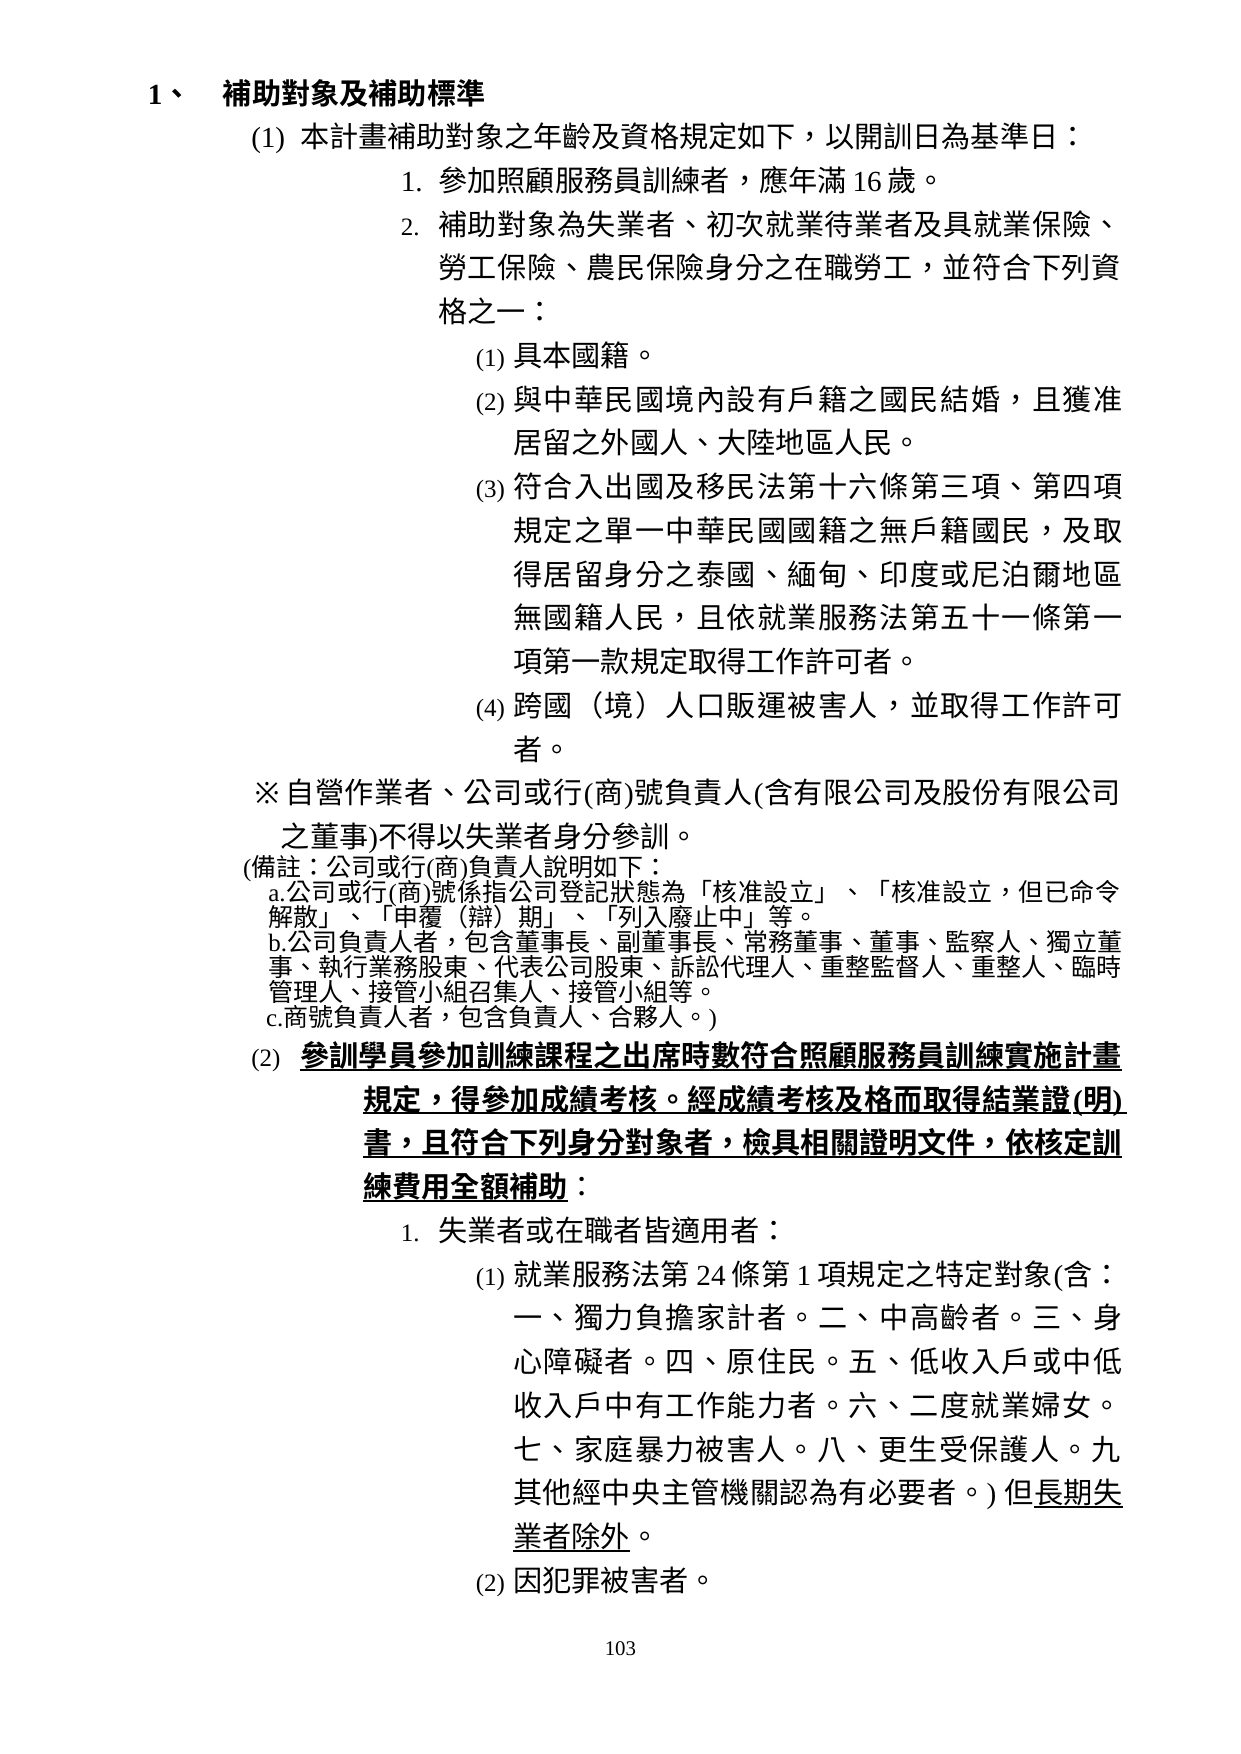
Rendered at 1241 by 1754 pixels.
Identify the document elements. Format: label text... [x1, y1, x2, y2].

list 與中華民國境內設有戶籍之國民結婚，且獲准居留之外國人、大陸地區人民。 [476, 375, 1122, 462]
list 因犯罪被害者。 [476, 1556, 1122, 1600]
list 補助對象為失業者、初次就業待業者及具就業保險、勞工保險、農民保險身分之在職勞工，並符合下列資格之一： [401, 200, 1122, 331]
list 符合入出國及移民法第十六條第三項、第四項規定之單一中華民國國籍之無戶籍國民，及取得居留身分之泰國、緬甸、印度或尼泊爾地區無國籍人民，且依就業服務法第五十一條第一項第一款規定取得工作許可者。 [476, 462, 1122, 681]
text a.公司或行(商)號係指公司登記狀態為「核准設立」、「核准設立，但已命令解散」、「申覆（辯）期」、「列入廢止中」等。 [268, 881, 1122, 931]
list 跨國（境）人口販運被害人，並取得工作許可者。 [476, 681, 1122, 769]
list 參加照顧服務員訓練者，應年滿16歲。 [401, 156, 1122, 200]
text ※自營作業者、公司或行(商)號負責人(含有限公司及股份有限公司之董事)不得以失業者身分參訓。 [249, 769, 1122, 856]
text b.公司負責人者，包含董事長、副董事長、常務董事、董事、監察人、獨立董事、執行業務股東、代表公司股東、訴訟代理人、重整監督人、重整人、臨時管理人、接管小組召集人、接管小組等。 [268, 931, 1122, 1006]
text c.商號負責人者，包含負責人、合夥人。) [266, 1006, 1122, 1031]
list 參訓學員參加訓練課程之出席時數符合照顧服務員訓練實施計畫規定，得參加成績考核。經成績考核及格而取得結業證(明)書，且符合下列身分對象者，檢具相關證明文件，依核定訓練費用全額補助： [251, 1031, 1122, 1206]
list 本計畫補助對象之年齡及資格規定如下，以開訓日為基準日： [251, 112, 1122, 156]
list 就業服務法第24條第1項規定之特定對象(含：一、獨力負擔家計者。二、中高齡者。三、身心障礙者。四、原住民。五、低收入戶或中低收入戶中有工作能力者。六、二度就業婦女。七、家庭暴力被害人。八、更生受保護人。九、其他經中央主管機關認為有必要者。) 但長期失業者除外。 [476, 1250, 1122, 1556]
text (備註：公司或行(商)負責人說明如下： [243, 856, 1122, 881]
list 具本國籍。 [476, 331, 1122, 375]
list 補助對象及補助標準 [148, 71, 1122, 112]
list 失業者或在職者皆適用者： [401, 1206, 1122, 1250]
